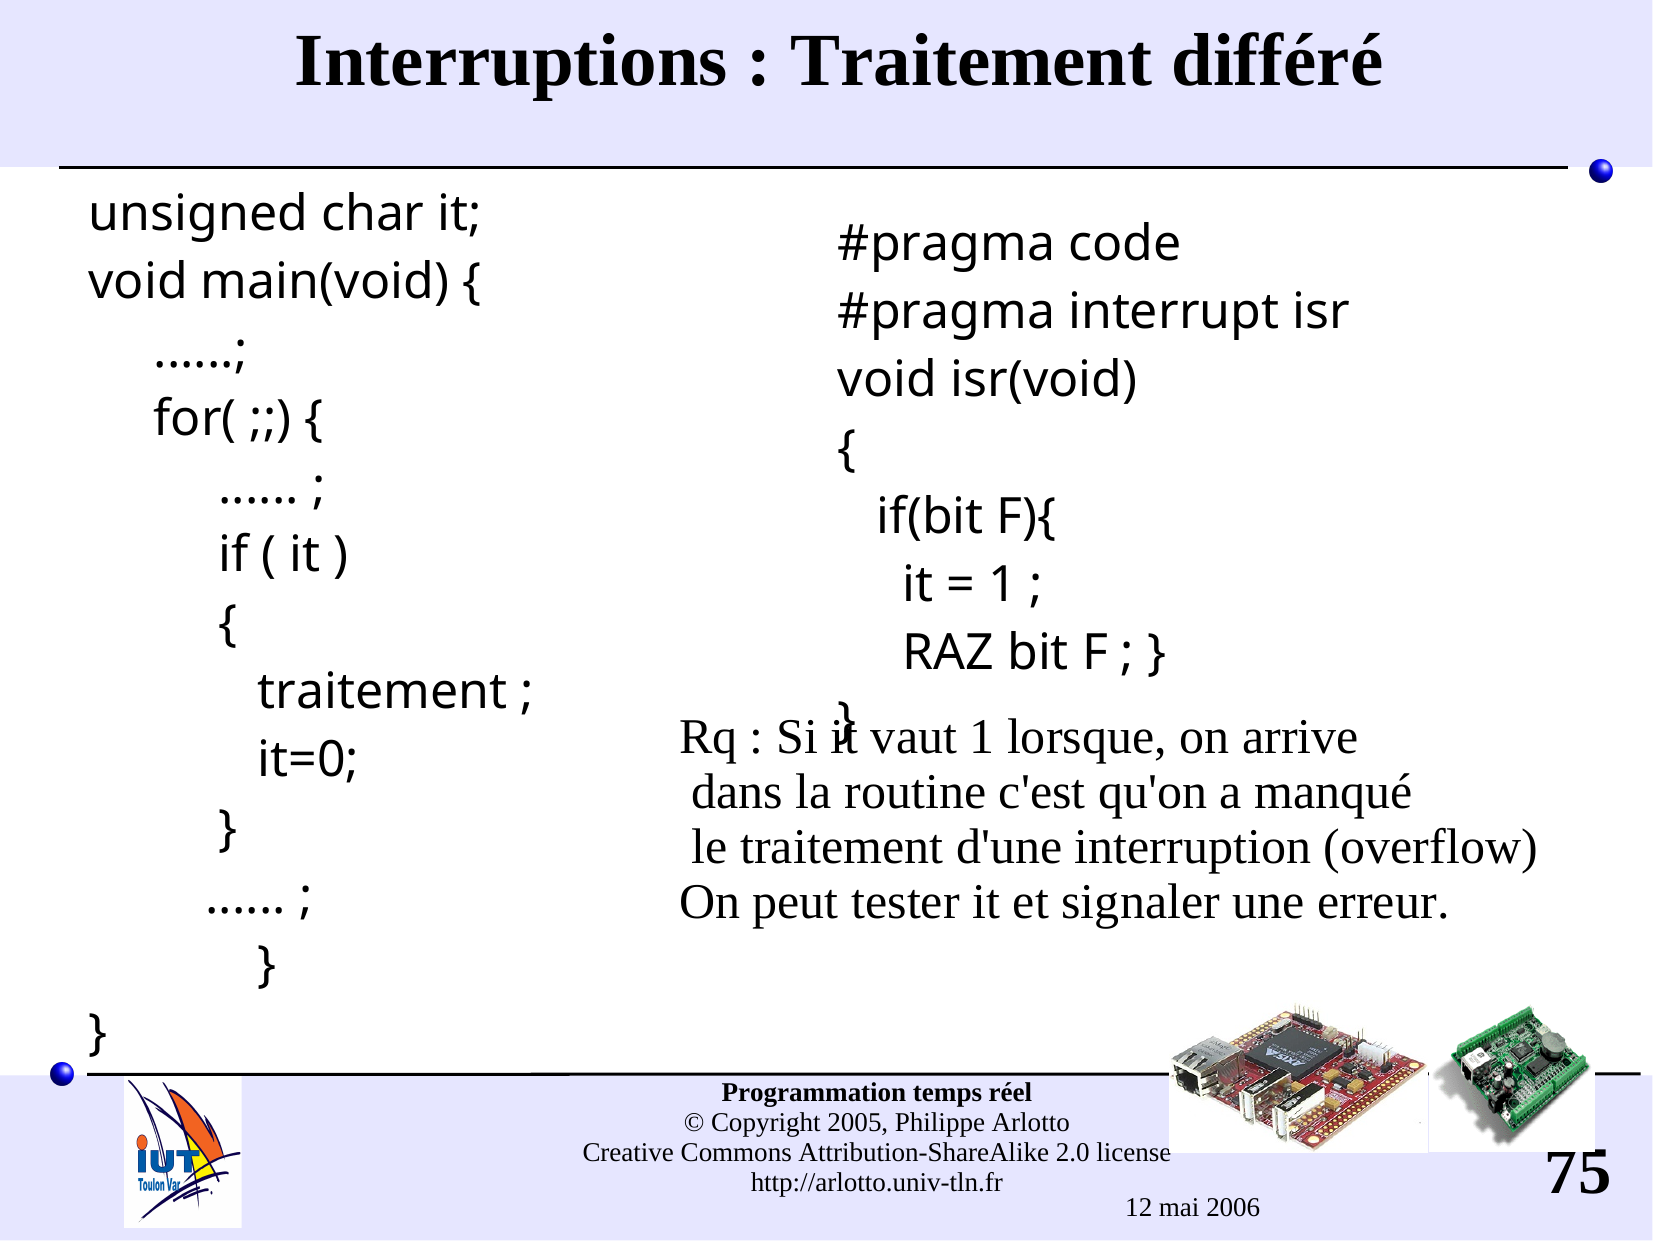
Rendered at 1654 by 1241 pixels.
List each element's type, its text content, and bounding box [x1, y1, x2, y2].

text_box unsigned char it; void main(void) { ......; for( ;;) { ...... ; if ( it ) { traitement ; it=0; } ...... ; } } [88, 177, 621, 1134]
text_box #pragma code #pragma interrupt isr void isr(void) { if(bit F){ it = 1 ; RAZ bit F ; } } [837, 206, 1418, 708]
text_box Rq : Si it vaut 1 lorsque, on arrive dans la routine c'est qu'on a manqué le traitement d'une interruption (overflow) On peut tester it et signaler une erreur. [679, 708, 1624, 975]
picture [1169, 1000, 1428, 1153]
picture [1429, 1000, 1595, 1152]
title Interruptions : Traitement différé [95, 14, 1585, 107]
